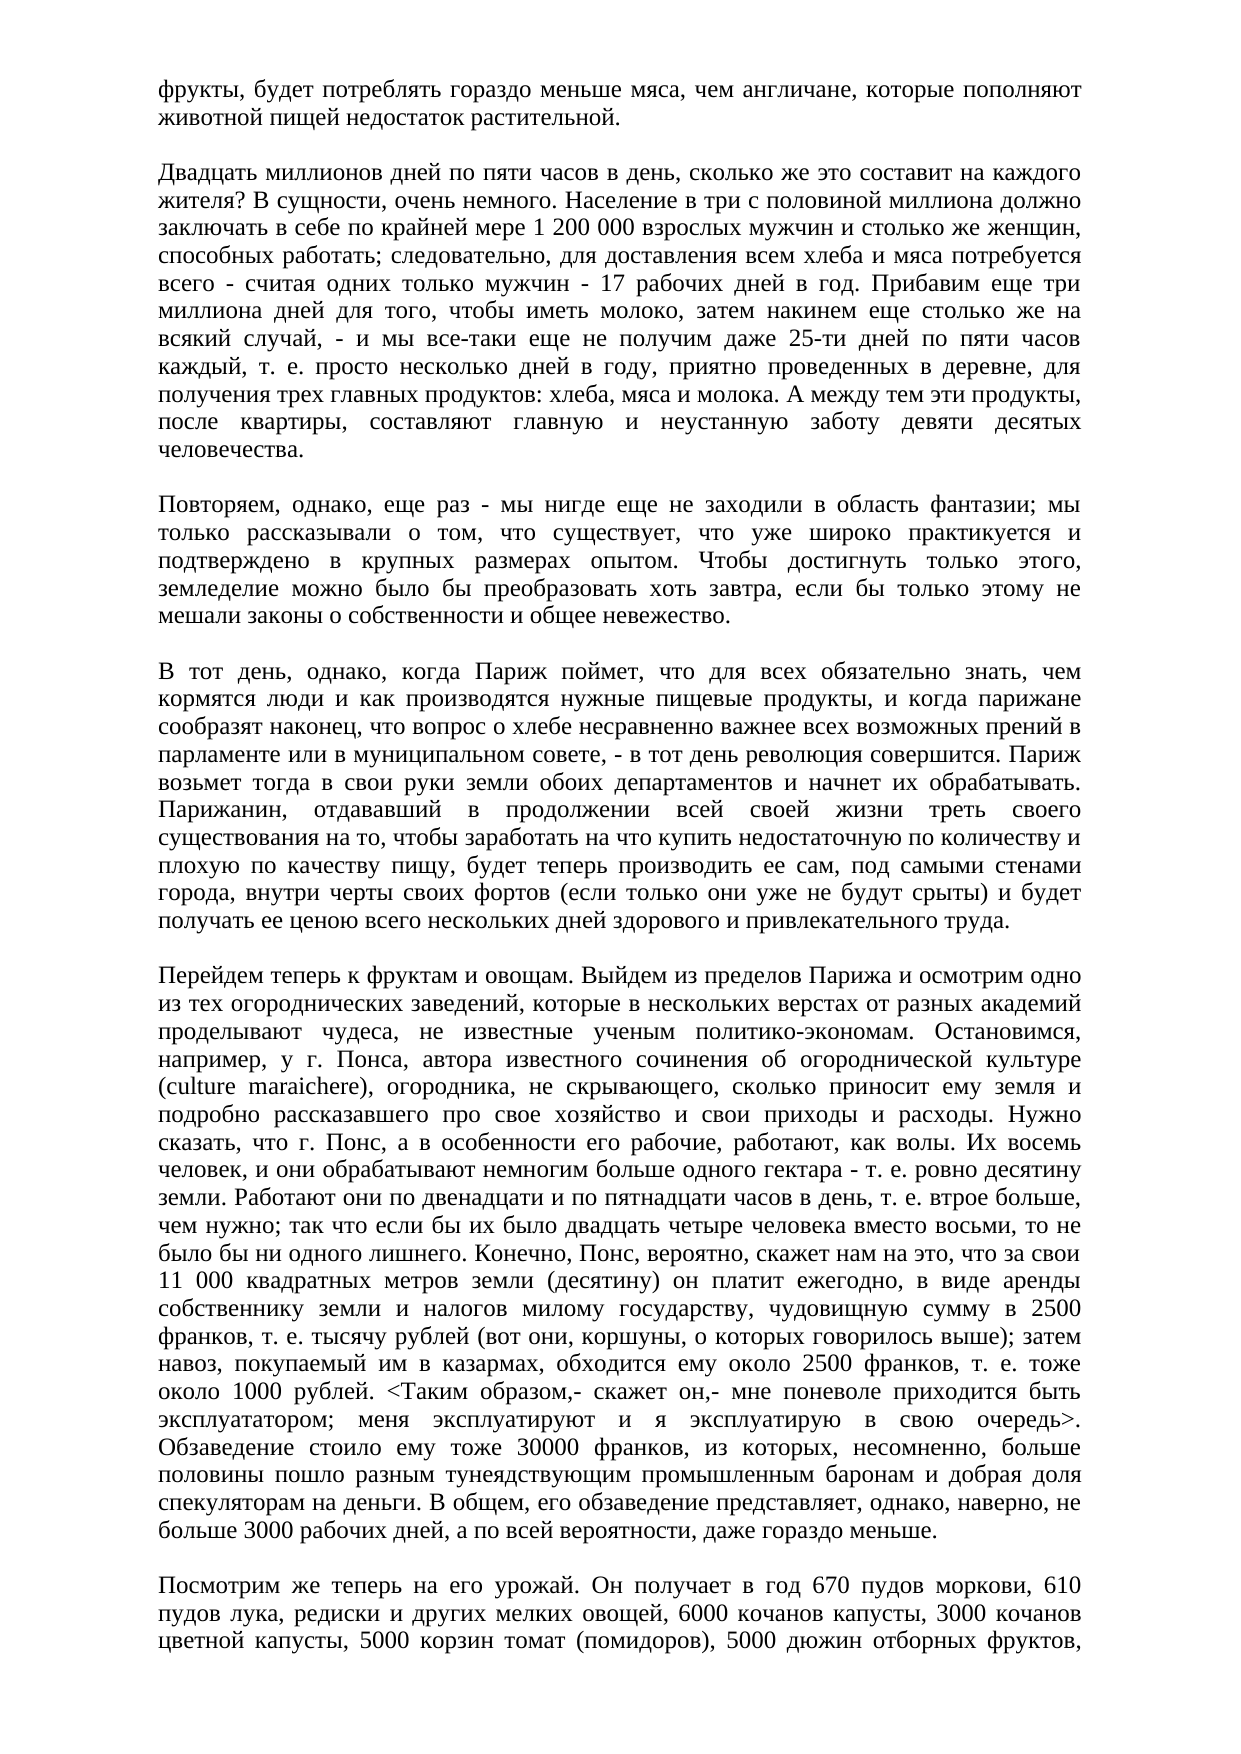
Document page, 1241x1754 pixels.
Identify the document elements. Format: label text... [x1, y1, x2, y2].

text Перейдем теперь к фруктам и овощам. Выйдем из пределов Парижа и осмотрим одно из тех огороднических заведений, которые в нескольких верстах от разных академий проделывают чудеса, не известные ученым политико-экономам. Остановимся, например, у г. Понса, автора известного сочинения об огороднической культуре (culture maraichere), огородника, не скрывающего, сколько приносит ему земля и подробно рассказавшего про свое хозяйство и свои приходы и расходы. Нужно сказать, что г. Понс, а в особенности его рабочие, работают, как волы. Их восемь человек, и они обрабатывают немногим больше одного гектара - т. е. ровно десятину земли. Работают они по двенадцати и по пятнадцати часов в день, т. е. втрое больше, чем нужно; так что если бы их было двадцать четыре человека вместо восьми, то не было бы ни одного лишнего. Конечно, Понс, вероятно, скажет нам на это, что за свои 11 000 квадратных метров земли (десятину) он платит ежегодно, в виде аренды собственнику земли и налогов милому государству, чудовищную сумму в 2500 франков, т. е. тысячу рублей (вот они, коршуны, о которых говорилось выше); затем навоз, покупаемый им в казармах, обходится ему около 2500 франков, т. е. тоже около 1000 рублей. <Таким образом,- скажет он,- мне поневоле приходится быть эксплуататором; меня эксплуатируют и я эксплуатирую в свою очередь>. Обзаведение стоило ему тоже 30000 франков, из которых, несомненно, больше половины пошло разным тунеядствующим промышленным баронам и добрая доля спекуляторам на деньги. В общем, его обзаведение представляет, однако, наверно, не больше 3000 рабочих дней, а по всей вероятности, даже гораздо меньше. [158, 962, 1082, 1543]
text Посмотрим же теперь на его урожай. Он получает в год 670 пудов моркови, 610 пудов лука, редиски и других мелких овощей, 6000 кочанов капусты, 3000 кочанов цветной капусты, 5000 корзин томат (помидоров), 5000 дюжин отборных фруктов, [158, 1571, 1082, 1654]
text В тот день, однако, когда Париж поймет, что для всех обязательно знать, чем кормятся люди и как производятся нужные пищевые продукты, и когда парижане сообразят наконец, что вопрос о хлебе несравненно важнее всех возможных прений в парламенте или в муниципальном совете, - в тот день революция совершится. Париж возьмет тогда в свои руки земли обоих департаментов и начнет их обрабатывать. Парижанин, отдававший в продолжении всей своей жизни треть своего существования на то, чтобы заработать на что купить недостаточную по количеству и плохую по качеству пищу, будет теперь производить ее сам, под самыми стенами города, внутри черты своих фортов (если только они уже не будут срыты) и будет получать ее ценою всего нескольких дней здорового и привлекательного труда. [158, 657, 1082, 934]
text фрукты, будет потреблять гораздо меньше мяса, чем англичане, которые пополняют животной пищей недостаток растительной. [158, 75, 1082, 130]
text Повторяем, однако, еще раз - мы нигде еще не заходили в область фантазии; мы только рассказывали о том, что существует, что уже широко практикуется и подтверждено в крупных размерах опытом. Чтобы достигнуть только этого, земледелие можно было бы преобразовать хоть завтра, если бы только этому не мешали законы о собственности и общее невежество. [158, 491, 1082, 629]
text Двадцать миллионов дней по пяти часов в день, сколько же это составит на каждого жителя? В сущности, очень немного. Население в три с половиной миллиона должно заключать в себе по крайней мере 1 200 000 взрослых мужчин и столько же женщин, способных работать; следовательно, для доставления всем хлеба и мяса потребуется всего - считая одних только мужчин - 17 рабочих дней в год. Прибавим еще три миллиона дней для того, чтобы иметь молоко, затем накинем еще столько же на всякий случай, - и мы все-таки еще не получим даже 25-ти дней по пяти часов каждый, т. е. просто несколько дней в году, приятно проведенных в деревне, для получения трех главных продуктов: хлеба, мяса и молока. А между тем эти продукты, после квартиры, составляют главную и неустанную заботу девяти десятых человечества. [158, 158, 1082, 463]
